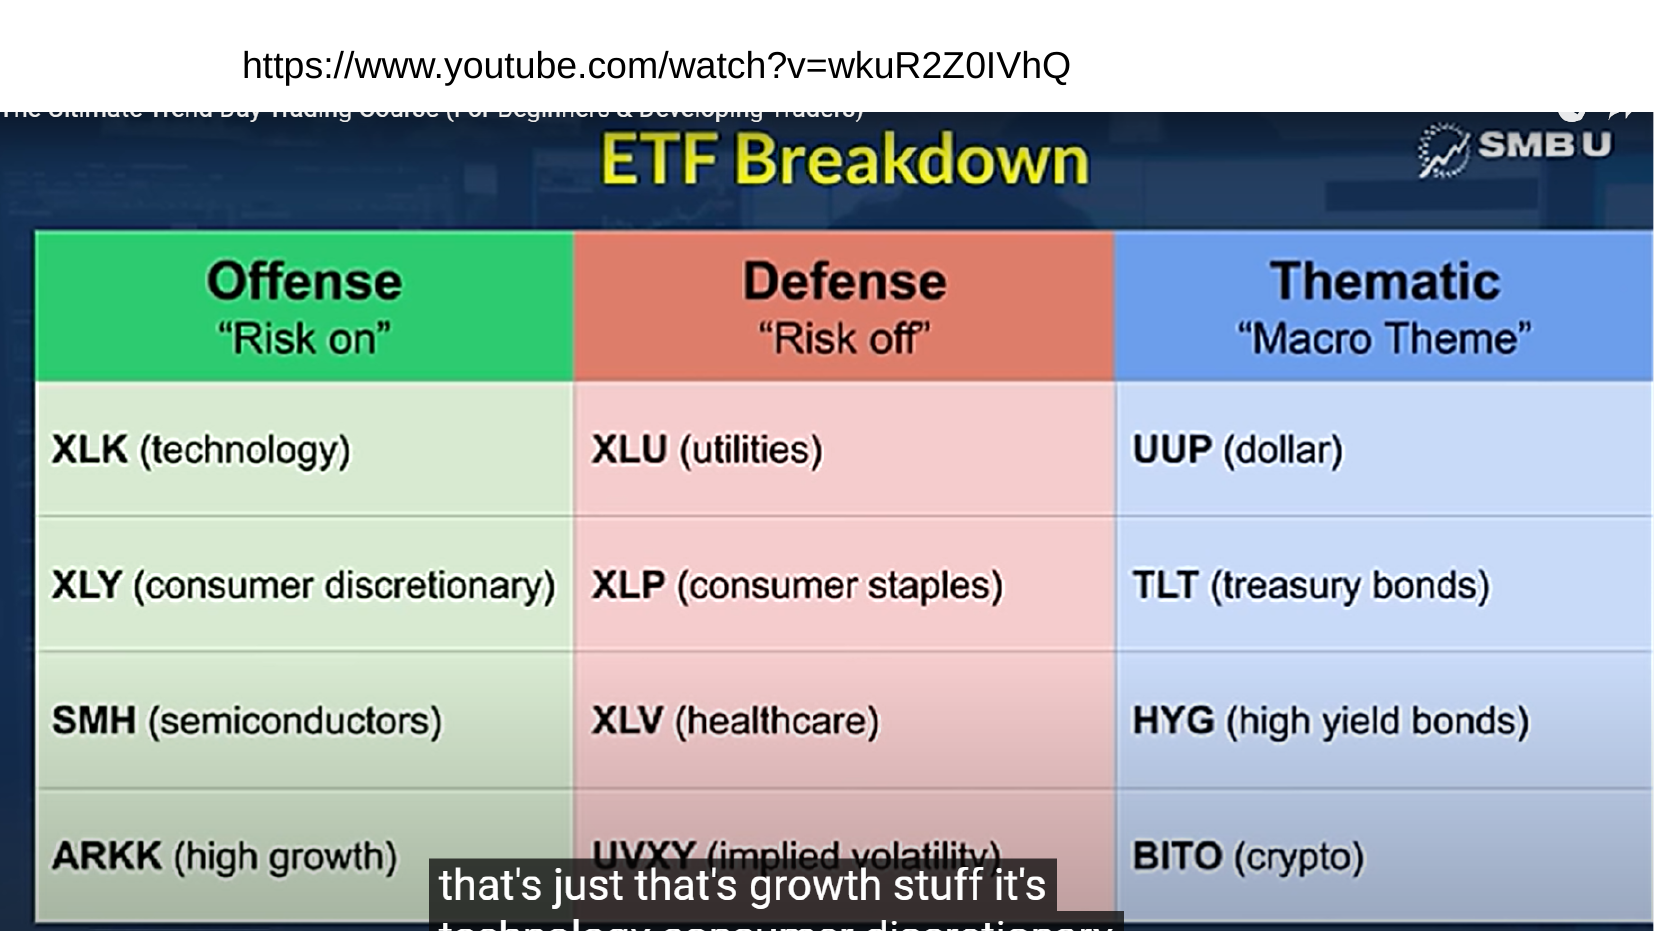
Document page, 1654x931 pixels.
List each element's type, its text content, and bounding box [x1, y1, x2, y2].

picture [0, 112, 1654, 931]
text_box https://www.youtube.com/watch?v=wkuR2Z0IVhQ [227, 37, 1088, 95]
